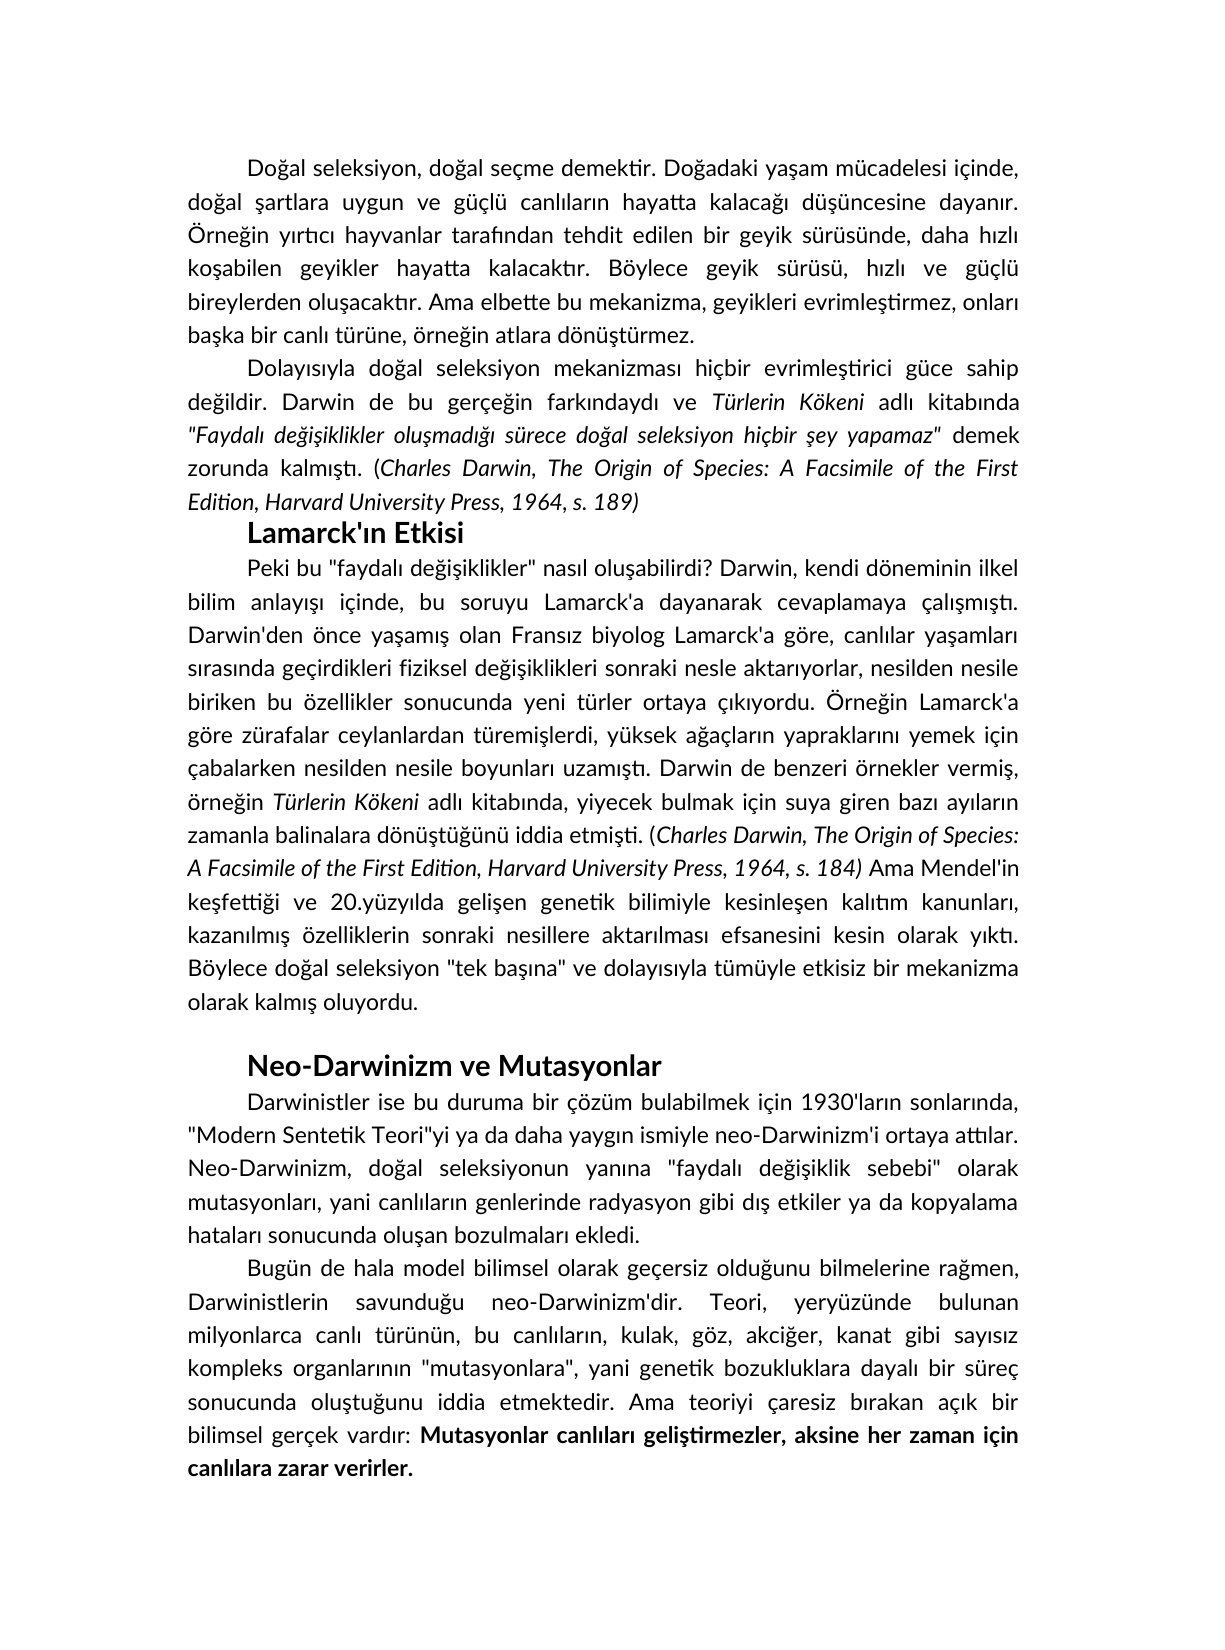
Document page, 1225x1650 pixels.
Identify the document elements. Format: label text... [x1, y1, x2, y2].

text Doğal seleksiyon, doğal seçme demektir. Doğadaki yaşam mücadelesi içinde, doğal şartlara uygun ve güçlü canlıların hayatta kalacağı düşüncesine dayanır. Örneğin yırtıcı hayvanlar tarafından tehdit edilen bir geyik sürüsünde, daha hızlı koşabilen geyikler hayatta kalacaktır. Böylece geyik sürüsü, hızlı ve güçlü bireylerden oluşacaktır. Ama elbette bu mekanizma, geyikleri evrimleştirmez, onları başka bir canlı türüne, örneğin atlara dönüştürmez. [187, 150, 1020, 350]
text Lamarck'ın Etkisi [187, 517, 1020, 550]
text Neo-Darwinizm ve Mutasyonlar [187, 1050, 1020, 1083]
text Peki bu "faydalı değişiklikler" nasıl oluşabilirdi? Darwin, kendi döneminin ilkel bilim anlayışı içinde, bu soruyu Lamarck'a dayanarak cevaplamaya çalışmıştı. Darwin'den önce yaşamış olan Fransız biyolog Lamarck'a göre, canlılar yaşamları sırasında geçirdikleri fiziksel değişiklikleri sonraki nesle aktarıyorlar, nesilden nesile biriken bu özellikler sonucunda yeni türler ortaya çıkıyordu. Örneğin Lamarck'a göre zürafalar ceylanlardan türemişlerdi, yüksek ağaçların yapraklarını yemek için çabalarken nesilden nesile boyunları uzamıştı. Darwin de benzeri örnekler vermiş, örneğin Türlerin Kökeni adlı kitabında, yiyecek bulmak için suya giren bazı ayıların zamanla balinalara dönüştüğünü iddia etmişti. (Charles Darwin, The Origin of Species: A Facsimile of the First Edition, Harvard University Press, 1964, s. 184) Ama Mendel'in keşfettiği ve 20.yüzyılda gelişen genetik bilimiyle kesinleşen kalıtım kanunları, kazanılmış özelliklerin sonraki nesillere aktarılması efsanesini kesin olarak yıktı. Böylece doğal seleksiyon "tek başına" ve dolayısıyla tümüyle etkisiz bir mekanizma olarak kalmış oluyordu. [187, 550, 1020, 1017]
text Bugün de hala model bilimsel olarak geçersiz olduğunu bilmelerine rağmen, Darwinistlerin savunduğu neo-Darwinizm'dir. Teori, yeryüzünde bulunan milyonlarca canlı türünün, bu canlıların, kulak, göz, akciğer, kanat gibi sayısız kompleks organlarının "mutasyonlara", yani genetik bozukluklara dayalı bir süreç sonucunda oluştuğunu iddia etmektedir. Ama teoriyi çaresiz bırakan açık bir bilimsel gerçek vardır: Mutasyonlar canlıları geliştirmezler, aksine her zaman için canlılara zarar verirler. [187, 1250, 1020, 1483]
text Dolayısıyla doğal seleksiyon mekanizması hiçbir evrimleştirici güce sahip değildir. Darwin de bu gerçeğin farkındaydı ve Türlerin Kökeni adlı kitabında "Faydalı değişiklikler oluşmadığı sürece doğal seleksiyon hiçbir şey yapamaz" demek zorunda kalmıştı. (Charles Darwin, The Origin of Species: A Facsimile of the First Edition, Harvard University Press, 1964, s. 189) [187, 350, 1020, 517]
text Darwinistler ise bu duruma bir çözüm bulabilmek için 1930'ların sonlarında, "Modern Sentetik Teori"yi ya da daha yaygın ismiyle neo-Darwinizm'i ortaya attılar. Neo-Darwinizm, doğal seleksiyonun yanına "faydalı değişiklik sebebi" olarak mutasyonları, yani canlıların genlerinde radyasyon gibi dış etkiler ya da kopyalama hataları sonucunda oluşan bozulmaları ekledi. [187, 1083, 1020, 1250]
